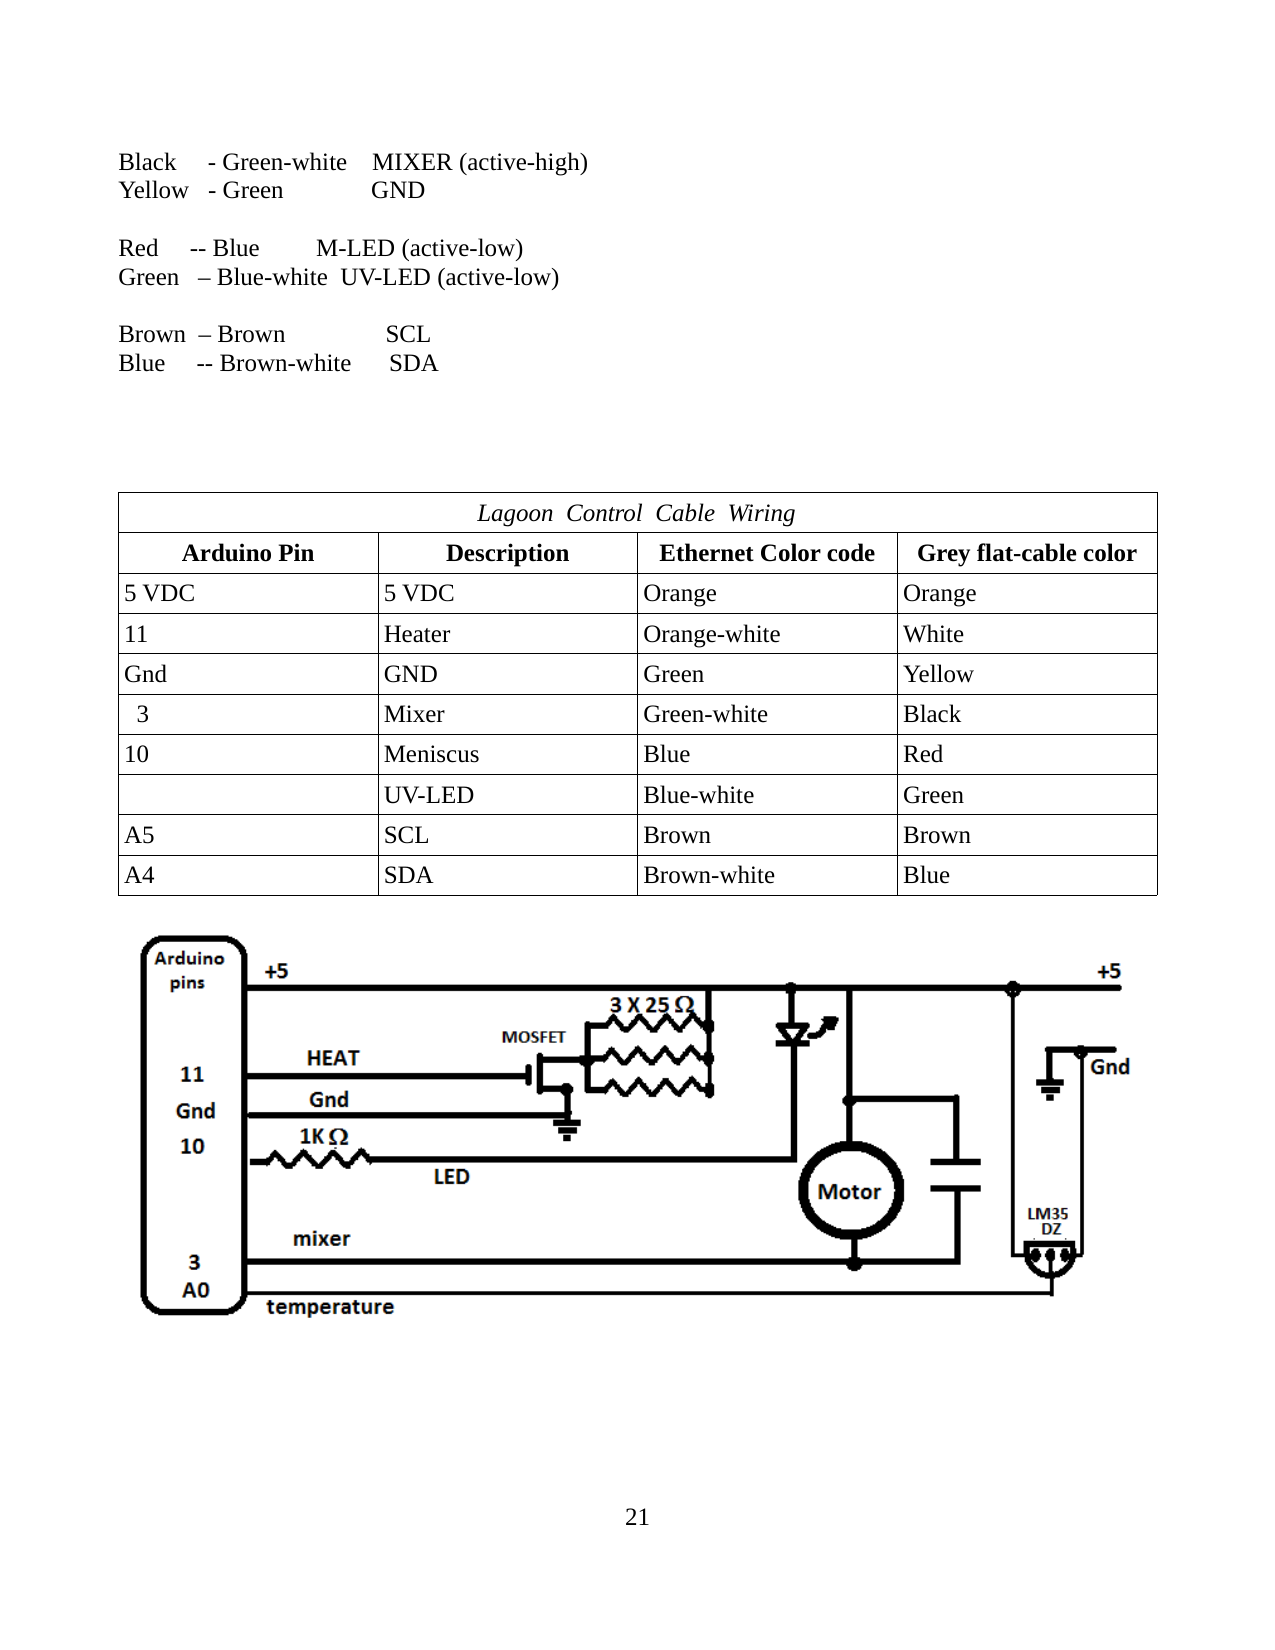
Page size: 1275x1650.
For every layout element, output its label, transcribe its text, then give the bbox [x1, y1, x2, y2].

table_cell Description [379, 533, 637, 572]
table_cell Blue [638, 735, 897, 774]
table_cell A5 [119, 815, 378, 855]
table_cell Grey flat-cable color [898, 533, 1157, 572]
table_cell 3 [119, 695, 378, 734]
text Black - Green-white MIXER (active-high) [118, 147, 1157, 176]
table_cell Meniscus [379, 735, 637, 774]
table_cell Black [898, 695, 1157, 734]
table_cell Green-white [638, 695, 897, 734]
table_cell Gnd [119, 654, 378, 693]
table_cell Orange [638, 574, 897, 613]
table_cell Brown-white [638, 856, 897, 895]
table_header Lagoon Control Cable Wiring [119, 493, 1157, 532]
table_cell Heater [379, 614, 637, 653]
table_cell Orange-white [638, 614, 897, 653]
text Green – Blue-white UV-LED (active-low) [118, 262, 1157, 291]
table_cell Mixer [379, 695, 637, 734]
table_cell Blue-white [638, 775, 897, 814]
table_cell SDA [379, 856, 637, 895]
text Yellow - Green GND [118, 176, 1157, 204]
text Brown – Brown SCL [118, 319, 1157, 348]
table_cell Brown [898, 815, 1157, 855]
table_cell 10 [119, 735, 378, 774]
table_cell Orange [898, 574, 1157, 613]
text Blue -- Brown-white SDA [118, 348, 1157, 377]
table_cell 11 [119, 614, 378, 653]
table_cell Brown [638, 815, 897, 855]
table_cell White [898, 614, 1157, 653]
table_cell Blue [898, 856, 1157, 895]
table_cell Arduino Pin [119, 533, 378, 572]
table_cell 5 VDC [119, 574, 378, 613]
table_cell Ethernet Color code [638, 533, 897, 572]
table_cell Red [898, 735, 1157, 774]
table_cell GND [379, 654, 637, 693]
table_cell UV-LED [379, 775, 637, 814]
table_cell 5 VDC [379, 574, 637, 613]
table_cell SCL [379, 815, 637, 855]
text Red -- Blue M-LED (active-low) [118, 233, 1157, 262]
table_cell [119, 775, 378, 814]
table_cell Green [898, 775, 1157, 814]
table_cell A4 [119, 856, 378, 895]
table_cell Yellow [898, 654, 1157, 693]
table_cell Green [638, 654, 897, 693]
picture [118, 923, 1157, 1386]
